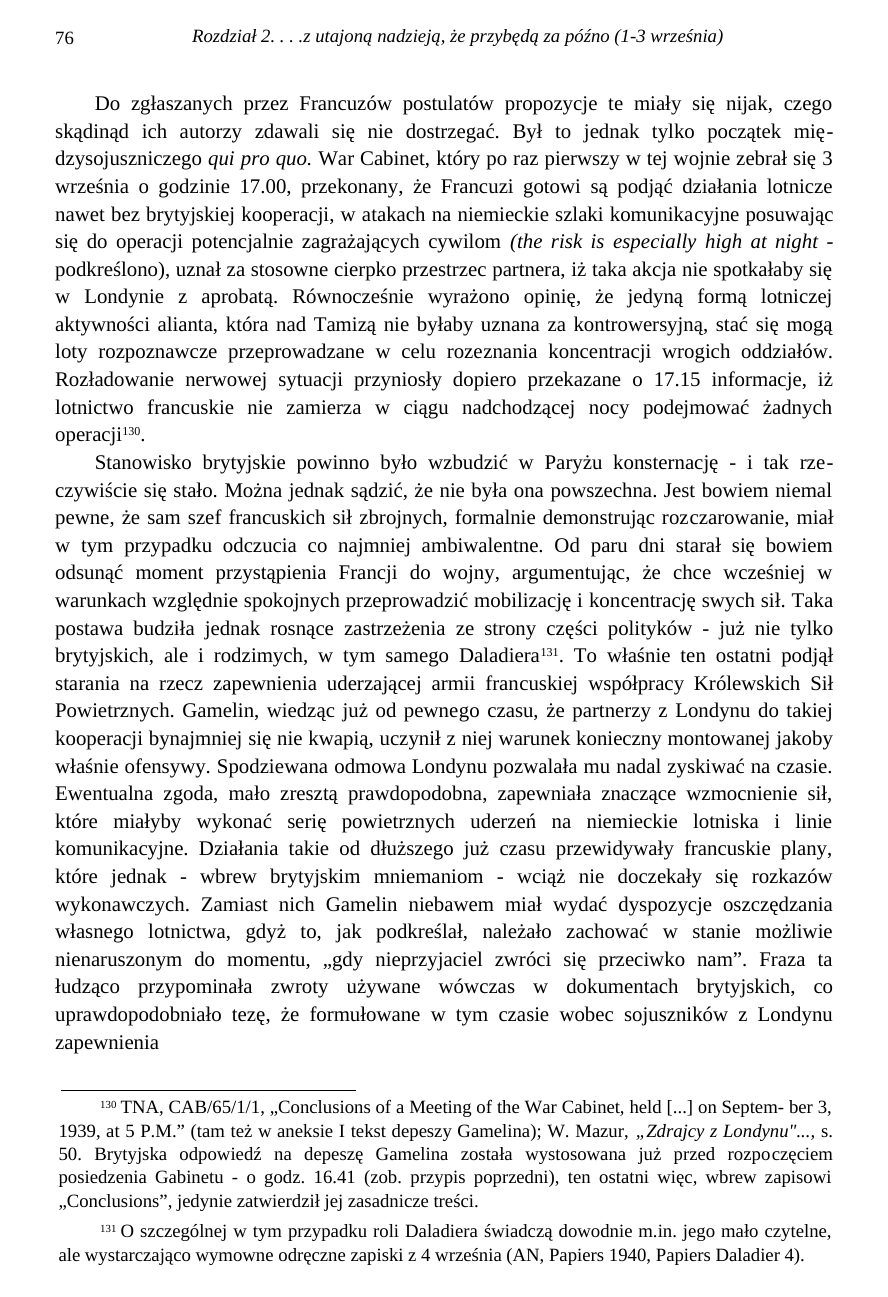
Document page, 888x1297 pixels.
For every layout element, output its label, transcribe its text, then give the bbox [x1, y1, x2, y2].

text Rozdział 2. . . .z utajoną nadzieją, że przybędą za późno (1-3 września) [192, 25, 725, 47]
text 76 [55, 27, 81, 49]
text 131 O szczególnej w tym przypadku roli Daladiera świadczą dowodnie m.in. jego mało czytelne, ale wystarczająco wymowne odręczne zapiski z 4 września (AN, Papiers 1940, Papiers Daladier 4). [58, 1220, 833, 1265]
text Stanowisko brytyjskie powinno było wzbudzić w Paryżu konsternację - i tak rze­czywiście się stało. Można jednak sądzić, że nie była ona powszechna. Jest bowiem niemal pewne, że sam szef francuskich sił zbrojnych, formalnie demonstrując roz­czarowanie, miał w tym przypadku odczucia co najmniej ambiwalentne. Od paru dni starał się bowiem odsunąć moment przystąpienia Francji do wojny, argumentując, że chce wcześniej w warunkach względnie spokojnych przeprowadzić mobilizację i kon­centrację swych sił. Taka postawa budziła jednak rosnące zastrzeżenia ze strony czę­ści polityków - już nie tylko brytyjskich, ale i rodzimych, w tym samego Daladiera131. To właśnie ten ostatni podjął starania na rzecz zapewnienia uderzającej armii fran­cuskiej współpracy Królewskich Sił Powietrznych. Gamelin, wiedząc już od pewne­go czasu, że partnerzy z Londynu do takiej kooperacji bynajmniej się nie kwapią, uczynił z niej warunek konieczny montowanej jakoby właśnie ofensywy. Spodzie­wana odmowa Londynu pozwalała mu nadal zyskiwać na czasie. Ewentualna zgoda, mało zresztą prawdopodobna, zapewniała znaczące wzmocnienie sił, które miałyby wykonać serię powietrznych uderzeń na niemieckie lotniska i linie komunikacyjne. Działania takie od dłuższego już czasu przewidywały francuskie plany, które jednak - wbrew brytyjskim mniemaniom - wciąż nie doczekały się rozkazów wykonawczych. Zamiast nich Gamelin niebawem miał wydać dyspozycje oszczędzania własnego lot­nictwa, gdyż to, jak podkreślał, należało zachować w stanie możliwie nienaruszonym do momentu, „gdy nieprzyjaciel zwróci się przeciwko nam”. Fraza ta łudząco przy­pominała zwroty używane wówczas w dokumentach brytyjskich, co uprawdopodob­niało tezę, że formułowane w tym czasie wobec sojuszników z Londynu zapewnienia [55, 450, 833, 1054]
text 130 TNA, CAB/65/1/1, „Conclusions of a Meeting of the War Cabinet, held [...] on Septem- ber 3, 1939, at 5 P.M.” (tam też w aneksie I tekst depeszy Gamelina); W. Mazur, „Zdrajcy z Lon­dynu"..., s. 50. Brytyjska odpowiedź na depeszę Gamelina została wystosowana już przed rozpo­częciem posiedzenia Gabinetu - o godz. 16.41 (zob. przypis poprzedni), ten ostatni więc, wbrew zapisowi „Conclusions”, jedynie zatwierdził jej zasadnicze treści. [58, 1096, 833, 1211]
text Do zgłaszanych przez Francuzów postulatów propozycje te miały się nijak, czego skądinąd ich autorzy zdawali się nie dostrzegać. Był to jednak tylko początek mię­dzysojuszniczego qui pro quo. War Cabinet, który po raz pierwszy w tej wojnie zebrał się 3 września o godzinie 17.00, przekonany, że Francuzi gotowi są podjąć działania lotnicze nawet bez brytyjskiej kooperacji, w atakach na niemieckie szlaki komunika­cyjne posuwając się do operacji potencjalnie zagrażających cywilom (the risk is espe­cially high at night - podkreślono), uznał za stosowne cierpko przestrzec partnera, iż taka akcja nie spotkałaby się w Londynie z aprobatą. Równocześnie wyrażono opinię, że jedyną formą lotniczej aktywności alianta, która nad Tamizą nie byłaby uznana za kontrowersyjną, stać się mogą loty rozpoznawcze przeprowadzane w celu roze­znania koncentracji wrogich oddziałów. Rozładowanie nerwowej sytuacji przyniosły dopiero przekazane o 17.15 informacje, iż lotnictwo francuskie nie zamierza w ciągu nadchodzącej nocy podejmować żadnych operacji130. [55, 91, 833, 446]
